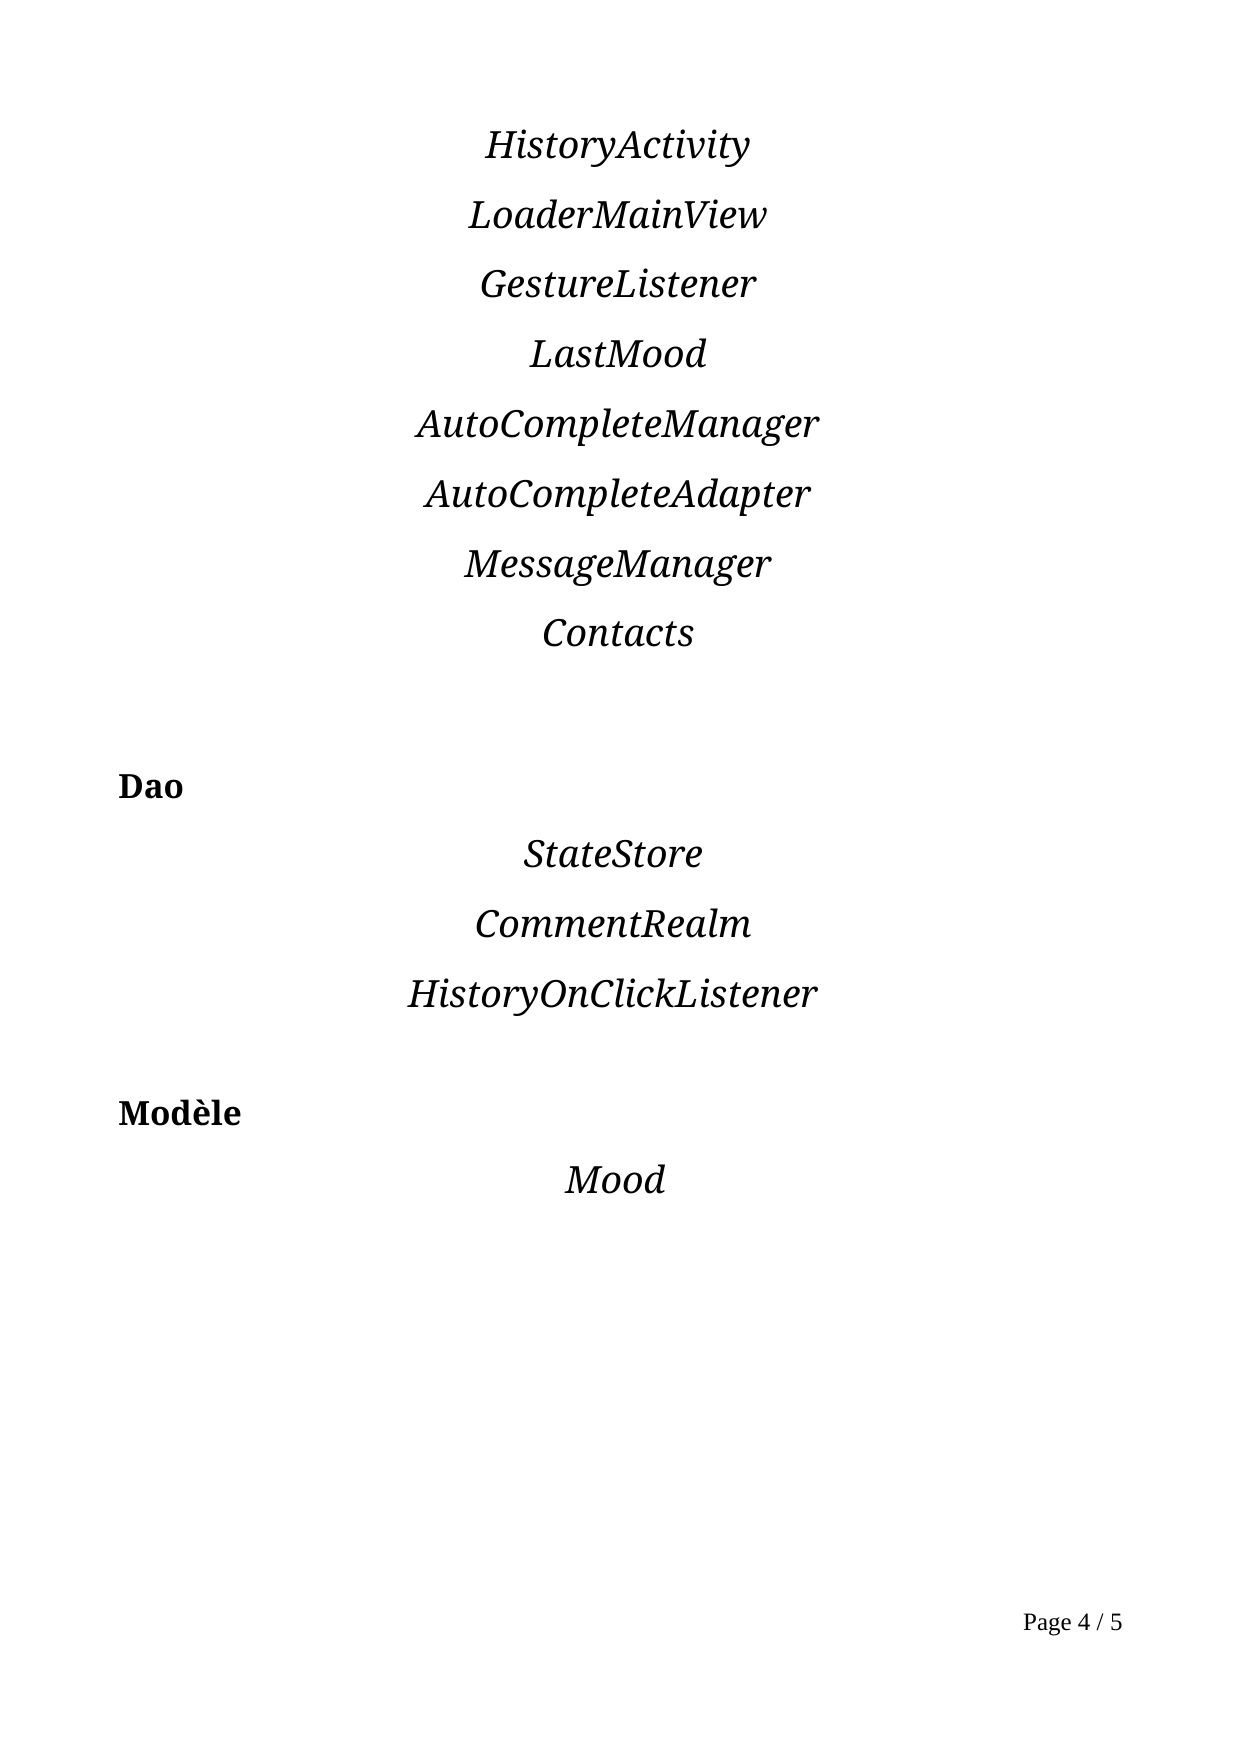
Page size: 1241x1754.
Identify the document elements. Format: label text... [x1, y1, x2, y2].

subtitle CommentRealm [118, 897, 1122, 948]
subtitle MessageManager [118, 537, 1122, 588]
subtitle HistoryActivity [118, 118, 1122, 169]
subtitle LastMood [118, 327, 1122, 378]
subtitle Mood [118, 1154, 1122, 1205]
subtitle Modèle [118, 1090, 1122, 1135]
subtitle Contacts [118, 607, 1122, 658]
subtitle HistoryOnClickListener [118, 967, 1122, 1018]
subtitle AutoCompleteManager [118, 397, 1122, 448]
subtitle StateStore [118, 827, 1122, 878]
subtitle GestureListener [118, 258, 1122, 309]
subtitle AutoCompleteAdapter [118, 467, 1122, 518]
subtitle LoaderMainView [118, 188, 1122, 239]
subtitle Dao [118, 763, 1122, 809]
